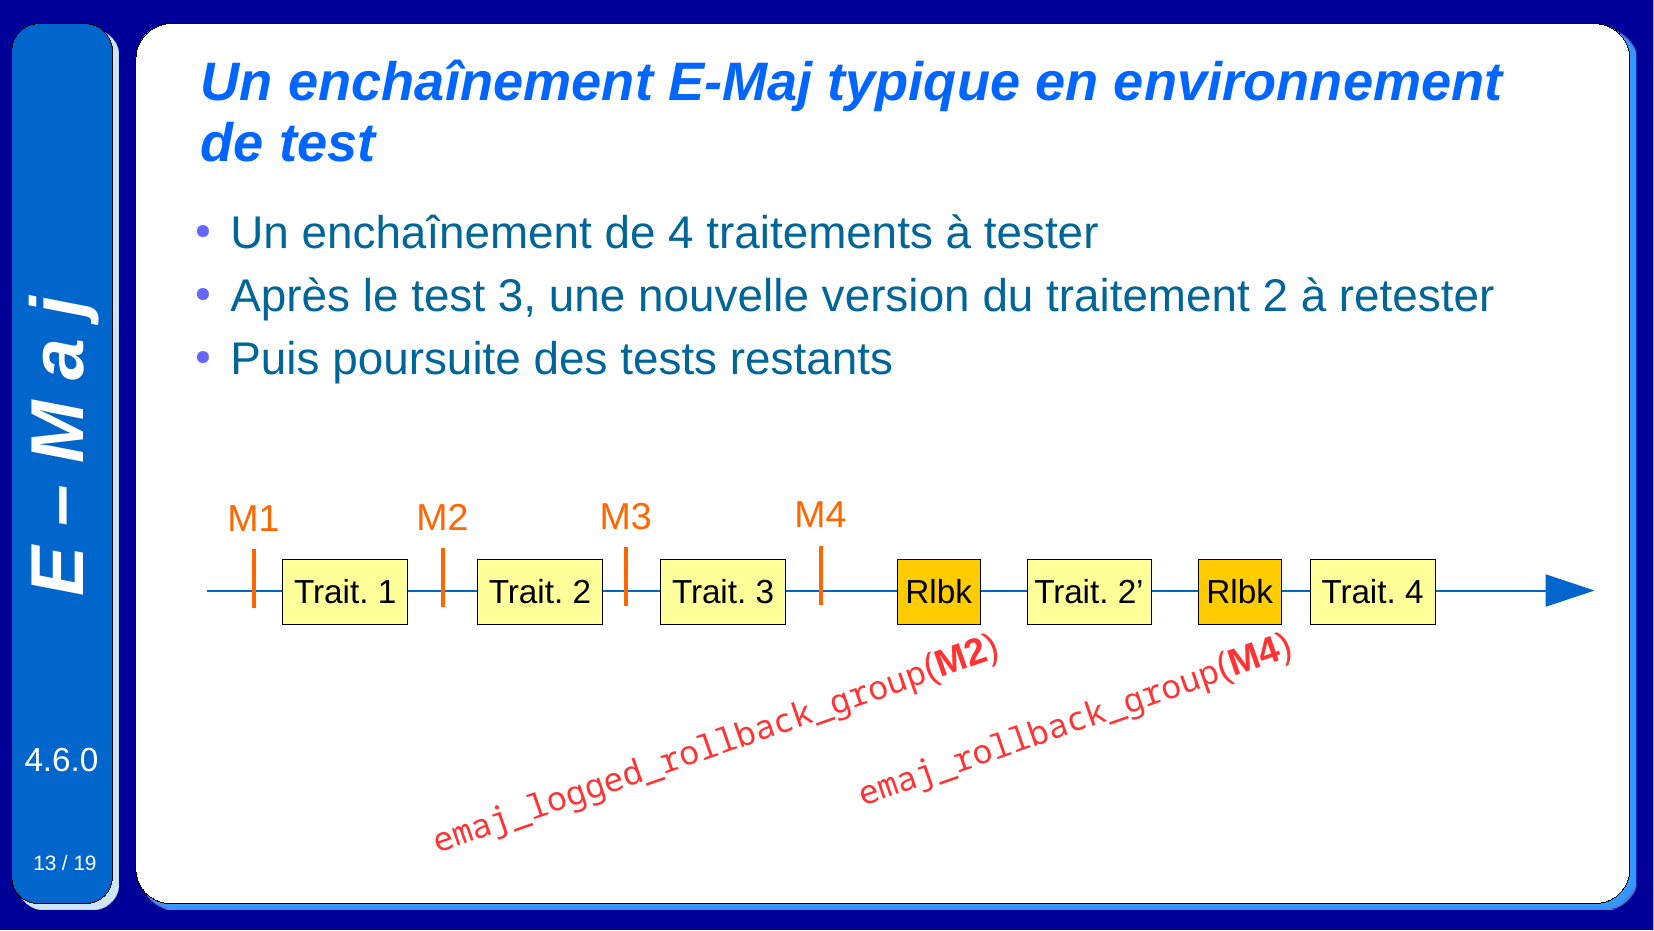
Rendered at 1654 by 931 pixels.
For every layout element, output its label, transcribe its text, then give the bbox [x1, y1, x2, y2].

text_box Trait. 4 [1310, 559, 1436, 625]
text_box emaj_rollback_group(M4) [834, 609, 1318, 837]
text_box Rlbk [1198, 559, 1282, 625]
text_box M4 [779, 486, 862, 544]
text_box M1 [212, 490, 295, 547]
text_box Trait. 3 [660, 559, 786, 625]
text_box Trait. 2’ [1027, 559, 1152, 625]
text_box Rlbk [897, 559, 981, 625]
title Un enchaînement E-Maj typique en environnement de test [200, 34, 1575, 191]
text_box Trait. 2 [477, 559, 603, 625]
text_box M2 [401, 488, 484, 546]
text_box M3 [584, 487, 667, 545]
text_box emaj_logged_rollback_group(M2) [409, 610, 1025, 884]
list Un enchaînement de 4 traitements à tester Après le test 3, une nouvelle version du traitement 2 à retester Puis poursuite des tests restants [177, 206, 1587, 385]
text_box Trait. 1 [282, 559, 408, 625]
